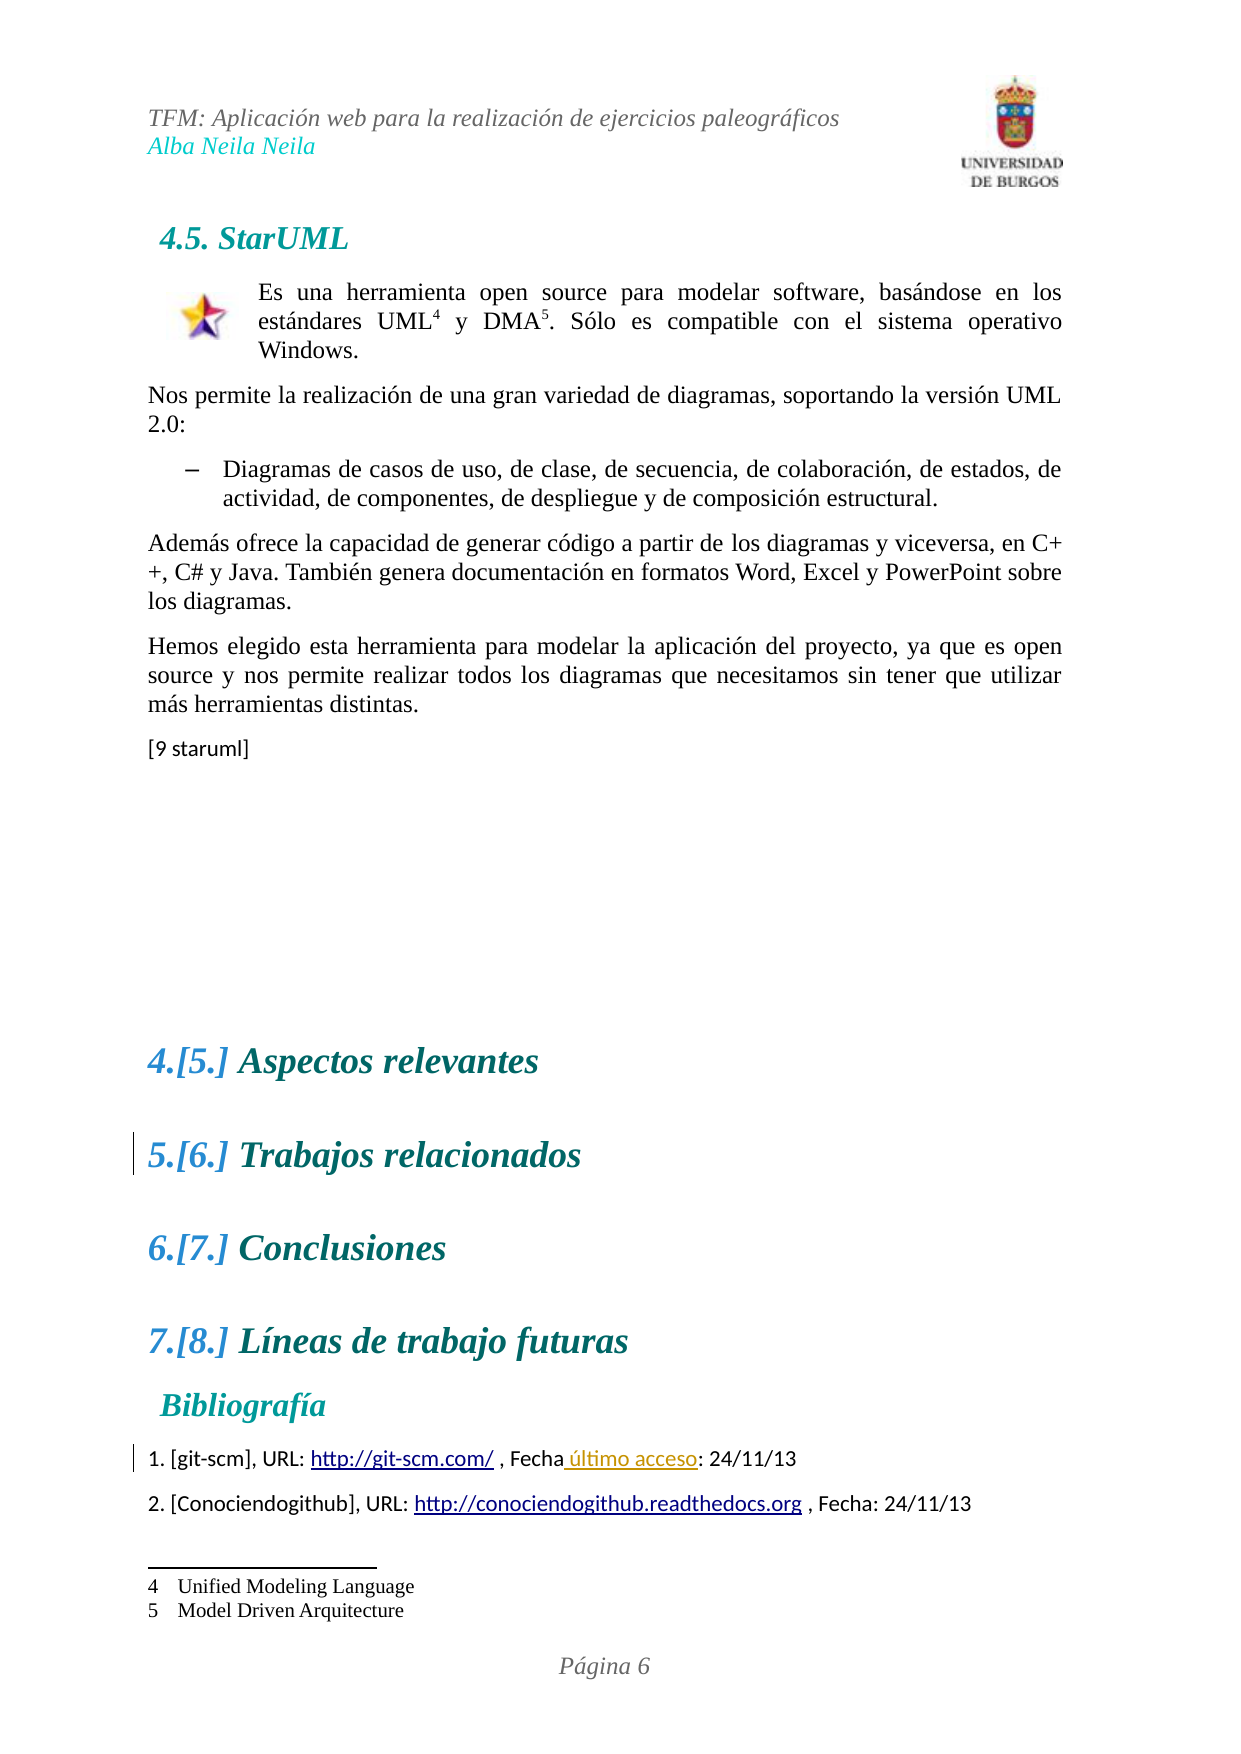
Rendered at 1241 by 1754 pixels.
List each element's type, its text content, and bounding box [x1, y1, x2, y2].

text Model Driven Arquitecture [148, 1598, 1063, 1622]
picture [166, 292, 239, 340]
subtitle Conclusiones [148, 1225, 1063, 1268]
subtitle Trabajos relacionados [148, 1132, 1063, 1175]
text Nos permite la realización de una gran variedad de diagramas, soportando la versión UML 2.0: [148, 380, 1063, 438]
subtitle Bibliografía [159, 1385, 1063, 1424]
text Además ofrece la capacidad de generar código a partir de los diagramas y viceversa, en C++, C# y Java. También genera documentación en formatos Word, Excel y PowerPoint sobre los diagramas. [148, 528, 1063, 615]
text 2. [Conociendogithub], URL: http://conociendogithub.readthedocs.org , Fecha: 24/11/13 [148, 1489, 1063, 1517]
text Es una herramienta open source para modelar software, basándose en los estándares UML y DMA. Sólo es compatible con el sistema operativo Windows. [148, 277, 1063, 363]
picture [961, 75, 1063, 187]
subtitle 4.5. StarUML [159, 218, 1063, 257]
text 1. [git-scm], URL: http://git-scm.com/ , Fecha último acceso: 24/11/13 [148, 1444, 1063, 1472]
subtitle Líneas de trabajo futuras [148, 1319, 1063, 1362]
list Diagramas de casos de uso, de clase, de secuencia, de colaboración, de estados, de actividad, de componentes, de despliegue y de composición estructural. [185, 454, 1063, 512]
subtitle Aspectos relevantes [148, 1039, 1063, 1082]
text Hemos elegido esta herramienta para modelar la aplicación del proyecto, ya que es open source y nos permite realizar todos los diagramas que necesitamos sin tener que utilizar más herramientas distintas. [148, 631, 1063, 718]
text Unified Modeling Language [148, 1574, 1063, 1598]
text [9 staruml] [148, 734, 1063, 762]
